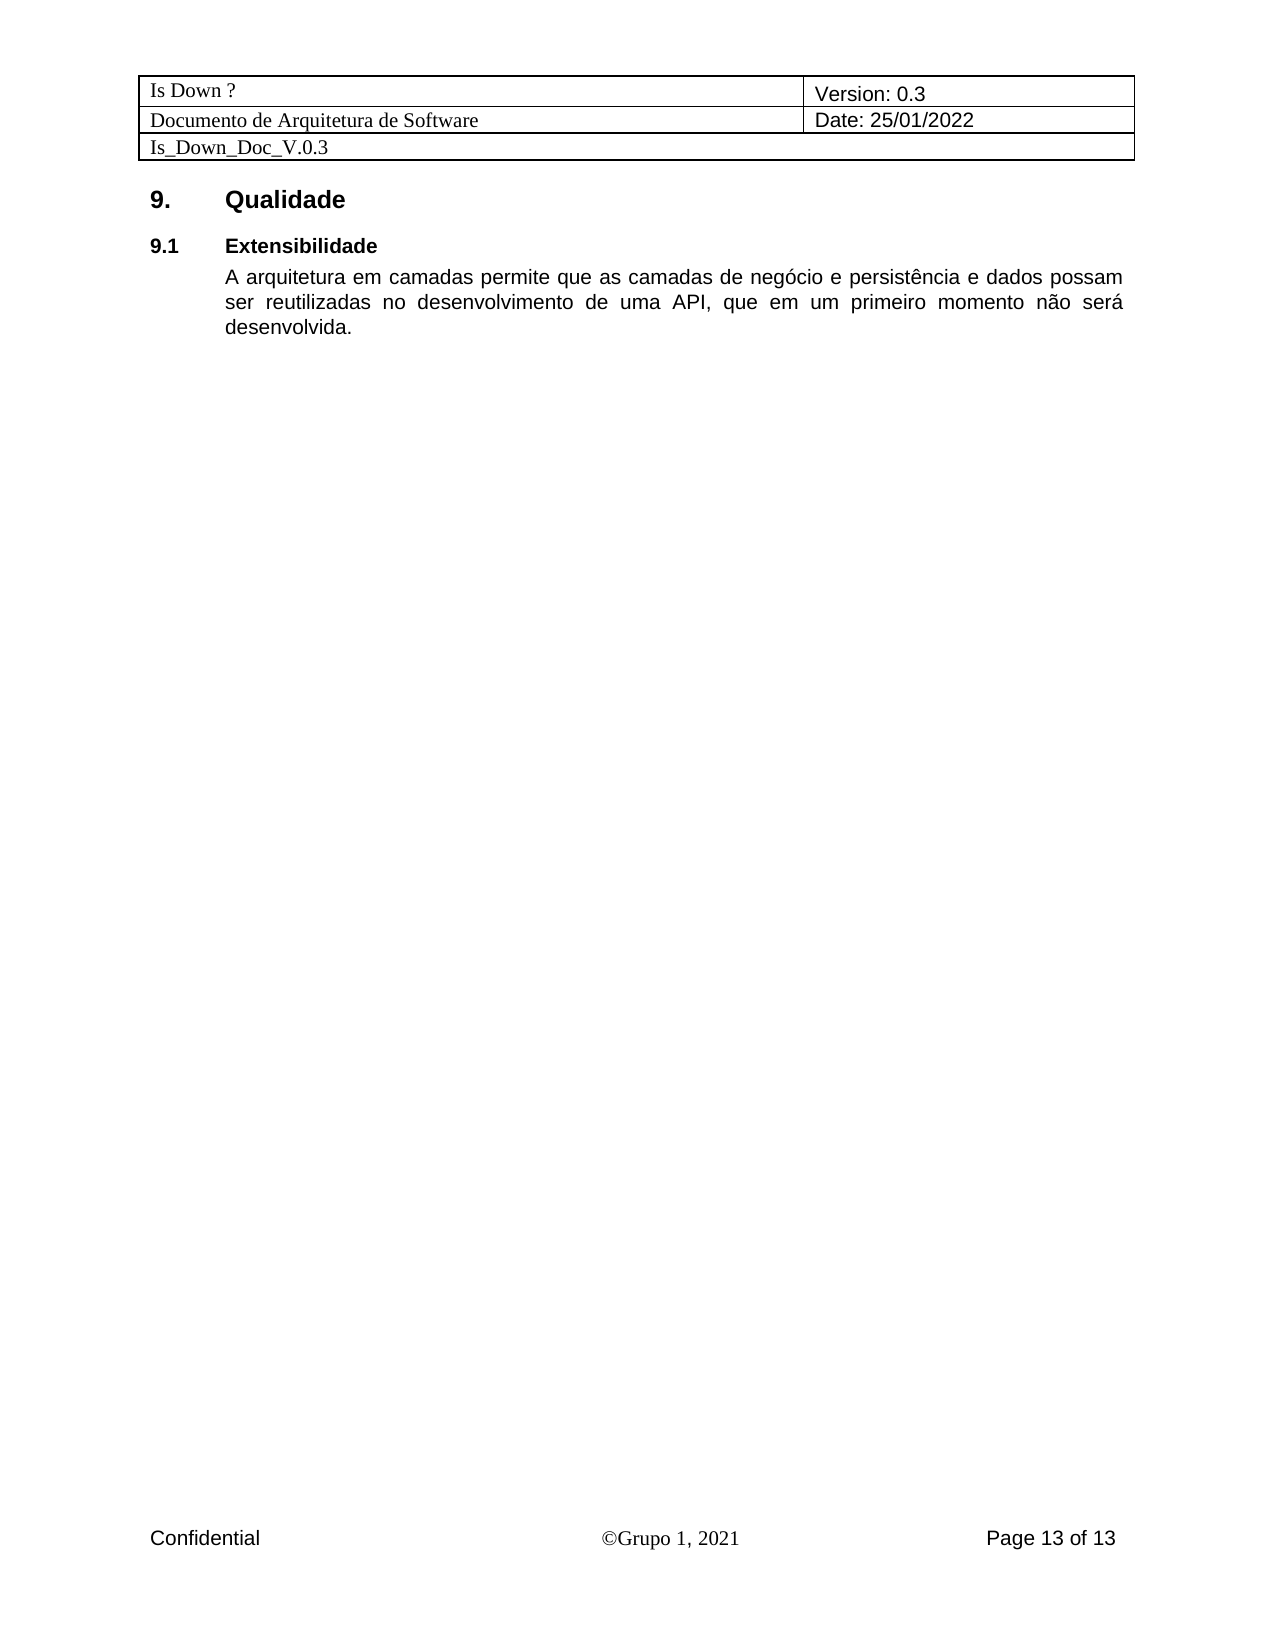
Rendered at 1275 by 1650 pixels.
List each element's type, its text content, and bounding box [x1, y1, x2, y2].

subtitle Qualidade [150, 185, 1125, 214]
subtitle Extensibilidade [150, 233, 1125, 258]
text A arquitetura em camadas permite que as camadas de negócio e persistência e dados possam ser reutilizadas no desenvolvimento de uma API, que em um primeiro momento não será desenvolvida. [225, 264, 1125, 339]
